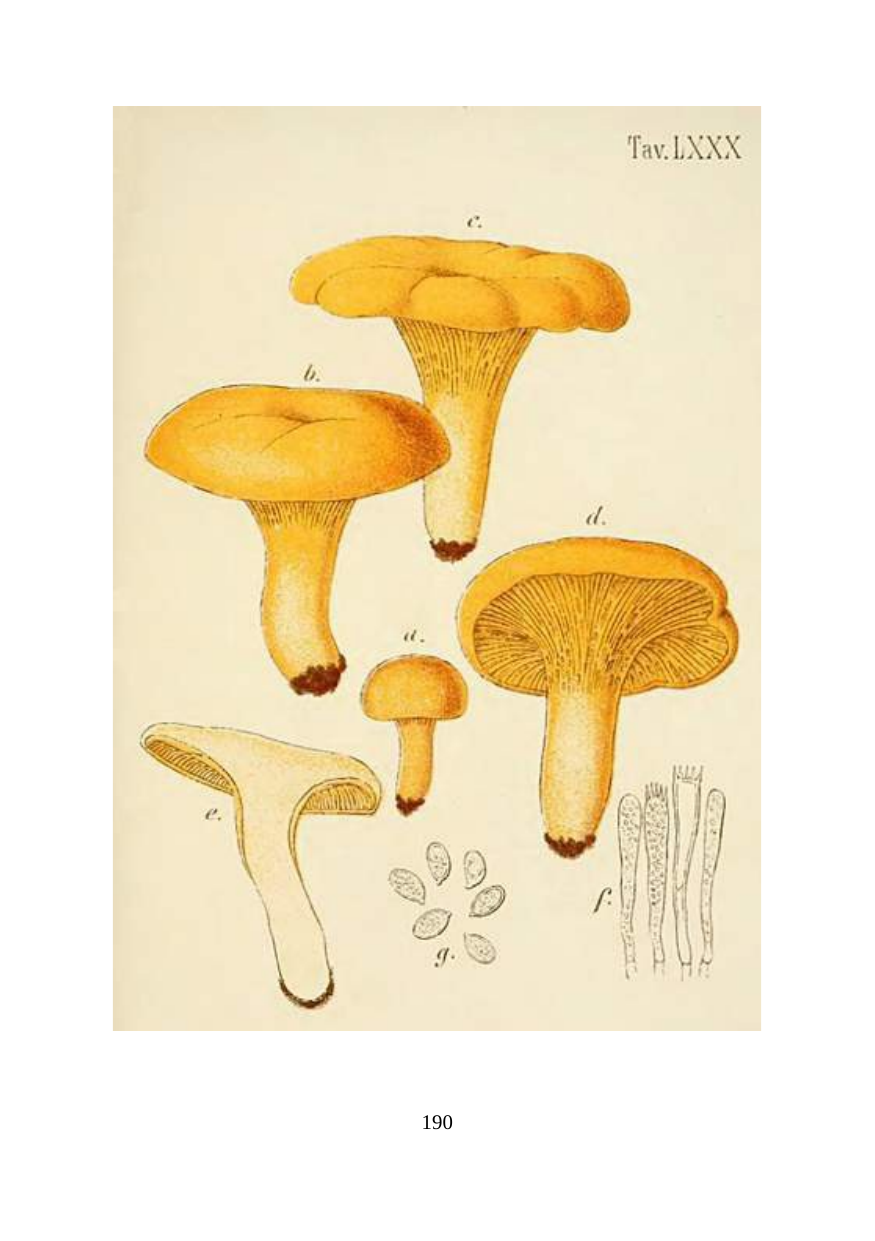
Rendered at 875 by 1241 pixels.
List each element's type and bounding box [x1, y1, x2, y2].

picture [112, 106, 762, 1031]
